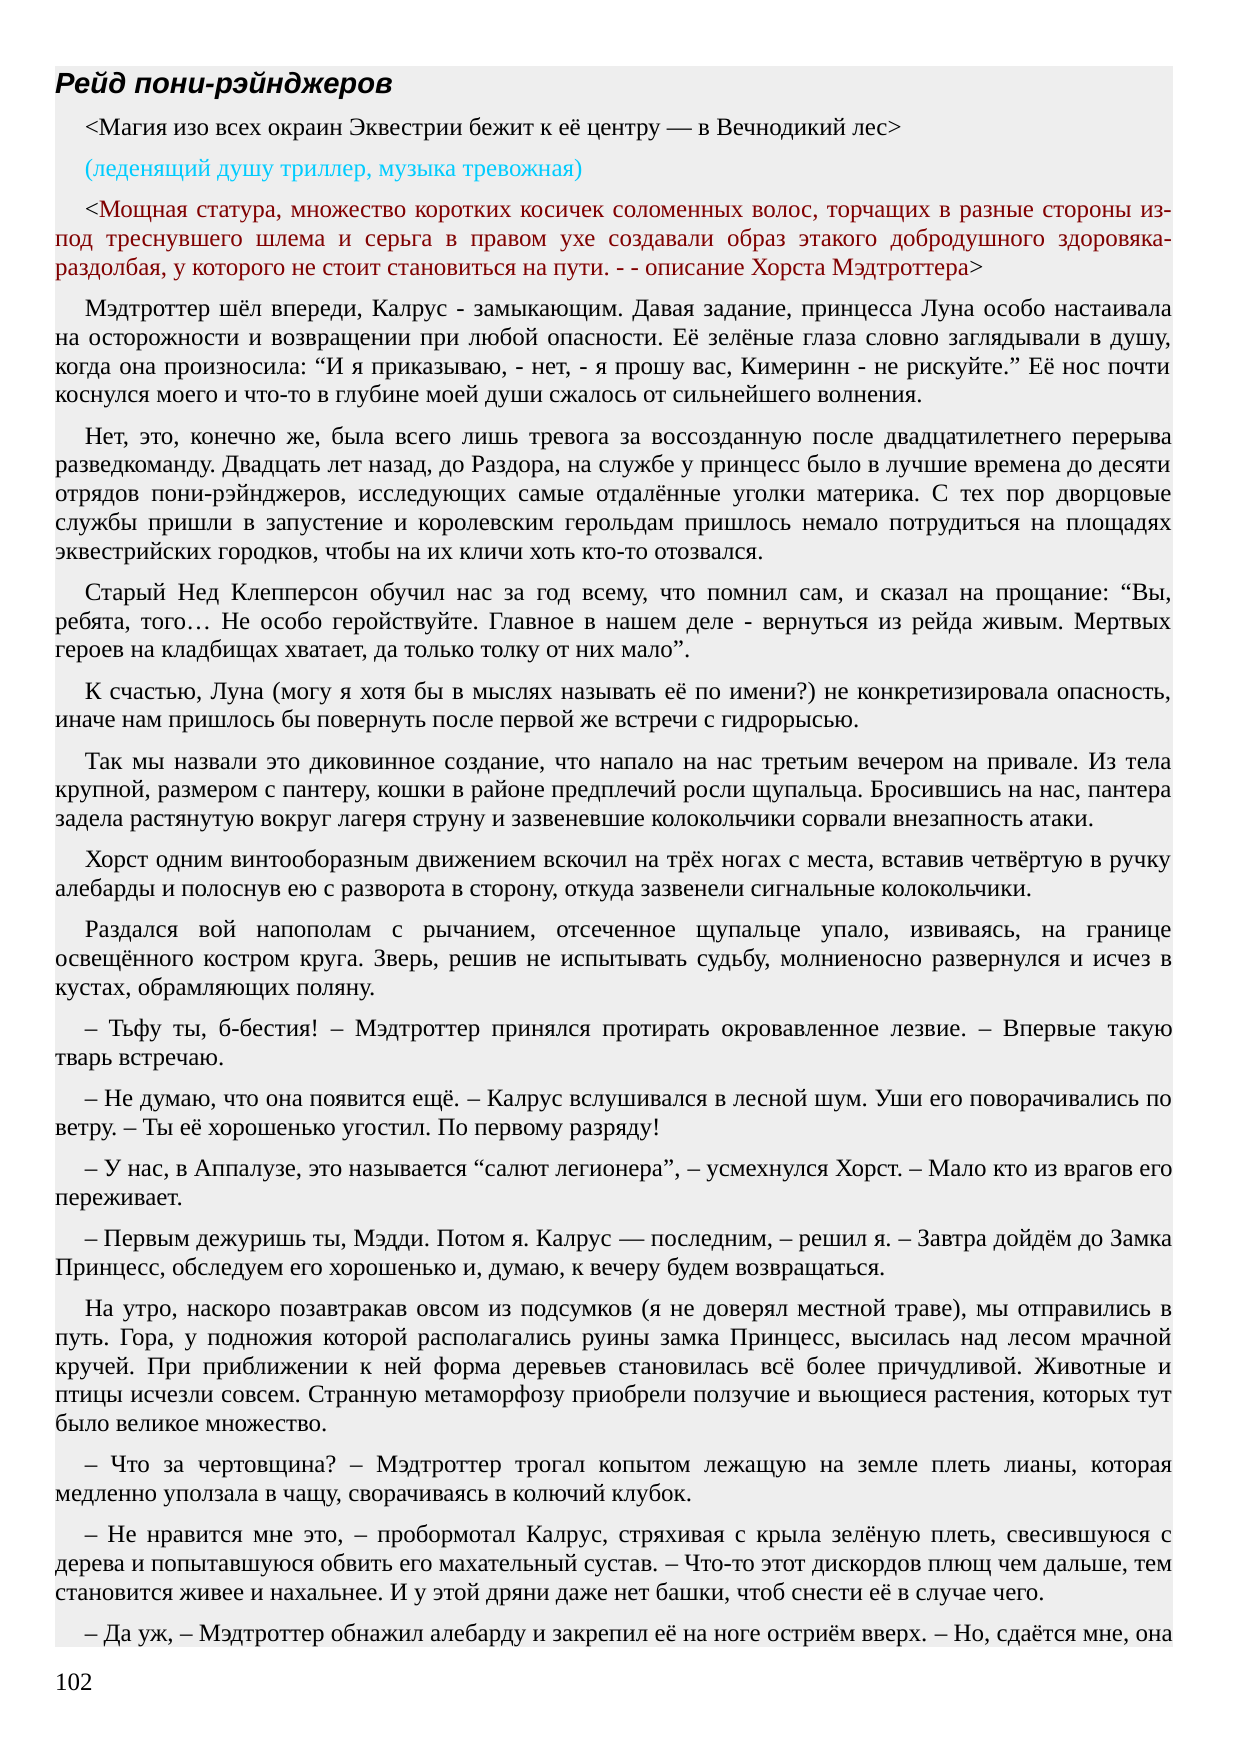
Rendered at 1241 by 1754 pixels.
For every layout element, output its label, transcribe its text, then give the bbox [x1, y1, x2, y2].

text – Тьфу ты, б-бестия! – Мэдтроттер принялся протирать окровавленное лезвие. – Впервые такую тварь встречаю. [55, 1013, 1173, 1071]
text <Мощная статура, множество коротких косичек соломенных волос, торчащих в разные стороны из-под треснувшего шлема и серьга в правом ухе создавали образ этакого добродушного здоровяка-раздолбая, у которого не стоит становиться на пути. - - описание Хорста Мэдтроттера> [55, 194, 1173, 281]
text (леденящий душу триллер, музыка тревожная) [55, 153, 1173, 182]
text – У нас, в Аппалузе, это называется “салют легионера”, – усмехнулся Хорст. – Мало кто из врагов его переживает. [55, 1153, 1173, 1211]
text Мэдтроттер шёл впереди, Калрус - замыкающим. Давая задание, принцесса Луна особо настаивала на осторожности и возвращении при любой опасности. Её зелёные глаза словно заглядывали в душу, когда она произносила: “И я приказываю, - нет, - я прошу вас, Кимеринн - не рискуйте.” Её нос почти коснулся моего и что-то в глубине моей души сжалось от сильнейшего волнения. [55, 293, 1173, 408]
subtitle Рейд пони-рэйнджеров [55, 66, 1173, 99]
text – Первым дежуришь ты, Мэдди. Потом я. Калрус — последним, – решил я. – Завтра дойдём до Замка Принцесс, обследуем его хорошенько и, думаю, к вечеру будем возвращаться. [55, 1223, 1173, 1281]
text Так мы назвали это диковинное создание, что напало на нас третьим вечером на привале. Из тела крупной, размером с пантеру, кошки в районе предплечий росли щупальца. Бросившись на нас, пантера задела растянутую вокруг лагеря струну и зазвеневшие колокольчики сорвали внезапность атаки. [55, 746, 1173, 832]
text Раздался вой напополам с рычанием, отсеченное щупальце упало, извиваясь, на границе освещённого костром круга. Зверь, решив не испытывать судьбу, молниеносно развернулся и исчез в кустах, обрамляющих поляну. [55, 914, 1173, 1001]
text – Не нравится мне это, – пробормотал Калрус, стряхивая с крыла зелёную плеть, свесившуюся с дерева и попытавшуюся обвить его махательный сустав. – Что-то этот дискордов плющ чем дальше, тем становится живее и нахальнее. И у этой дряни даже нет башки, чтоб снести её в случае чего. [55, 1519, 1173, 1606]
text – Не думаю, что она появится ещё. – Калрус вслушивался в лесной шум. Уши его поворачивались по ветру. – Ты её хорошенько угостил. По первому разряду! [55, 1083, 1173, 1141]
text К счастью, Луна (могу я хотя бы в мыслях называть её по имени?) не конкретизировала опасность, иначе нам пришлось бы повернуть после первой же встречи с гидрорысью. [55, 676, 1173, 733]
text Нет, это, конечно же, была всего лишь тревога за воссозданную после двадцатилетнего перерыва разведкоманду. Двадцать лет назад, до Раздора, на службе у принцесс было в лучшие времена до десяти отрядов пони-рэйнджеров, исследующих самые отдалённые уголки материка. С тех пор дворцовые службы пришли в запустение и королевским герольдам пришлось немало потрудиться на площадях эквестрийских городков, чтобы на их кличи хоть кто-то отозвался. [55, 421, 1173, 564]
text – Да уж, – Мэдтроттер обнажил алебарду и закрепил её на ноге остриём вверх. – Но, сдаётся мне, она [55, 1618, 1173, 1647]
text – Что за чертовщина? – Мэдтроттер трогал копытом лежащую на земле плеть лианы, которая медленно уползала в чащу, сворачиваясь в колючий клубок. [55, 1449, 1173, 1507]
text Старый Нед Клепперсон обучил нас за год всему, что помнил сам, и сказал на прощание: “Вы, ребята, того… Не особо геройствуйте. Главное в нашем деле - вернуться из рейда живым. Мертвых героев на кладбищах хватает, да только толку от них мало”. [55, 577, 1173, 663]
text На утро, наскоро позавтракав овсом из подсумков (я не доверял местной траве), мы отправились в путь. Гора, у подножия которой располагались руины замка Принцесс, высилась над лесом мрачной кручей. При приближении к ней форма деревьев становилась всё более причудливой. Животные и птицы исчезли совсем. Странную метаморфозу приобрели ползучие и вьющиеся растения, которых тут было великое множество. [55, 1293, 1173, 1437]
text Хорст одним винтооборазным движением вскочил на трёх ногах с места, вставив четвёртую в ручку алебарды и полоснув ею с разворота в сторону, откуда зазвенели сигнальные колокольчики. [55, 844, 1173, 902]
text <Магия изо всех окраин Эквестрии бежит к её центру — в Вечнодикий лес> [55, 112, 1173, 141]
